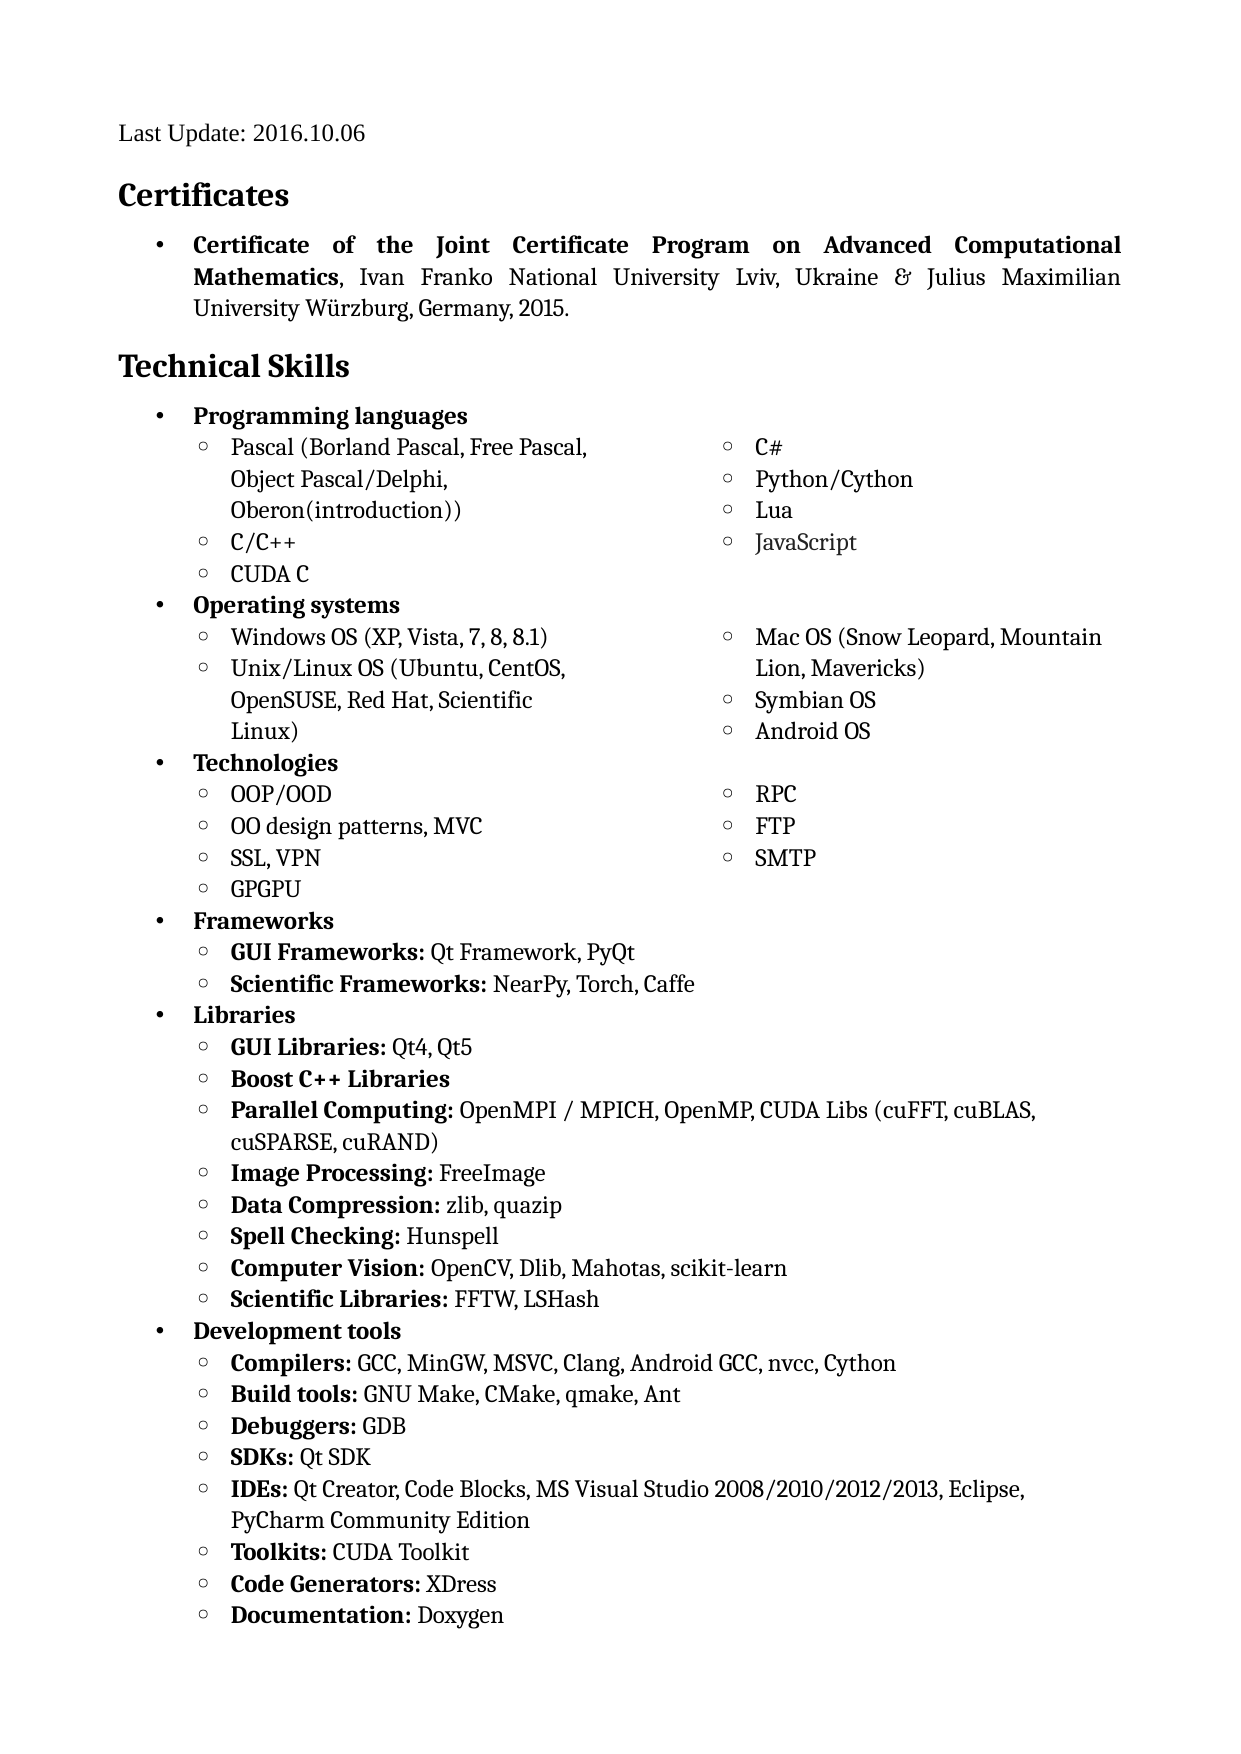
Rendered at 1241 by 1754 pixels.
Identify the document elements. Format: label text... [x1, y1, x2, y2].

list Compilers: GCC, MinGW, MSVC, Clang, Android GCC, nvcc, Cython [193, 1348, 1122, 1377]
list Documentation: Doxygen [193, 1601, 1122, 1630]
list SSL, VPN [193, 843, 598, 872]
list Development tools [156, 1317, 1122, 1346]
list Android OS [718, 717, 1122, 746]
list Frameworks [156, 907, 1122, 935]
list Toolkits: CUDA Toolkit [193, 1538, 1122, 1567]
list Unix/Linux OS (Ubuntu, CentOS, OpenSUSE, Red Hat, Scientific Linux) [193, 654, 598, 746]
list Build tools: GNU Make, CMake, qmake, Ant [193, 1380, 1122, 1409]
list Scientific Frameworks: NearPy, Torch, Caffe [193, 970, 1122, 998]
list Scientific Libraries: FFTW, LSHash [193, 1285, 1122, 1314]
list GUI Libraries: Qt4, Qt5 [193, 1033, 1122, 1062]
list Certificate of the Joint Certificate Program on Advanced Computational Mathematics, Ivan Franko National University Lviv, Ukraine & Julius Maximilian University Würzburg, Germany, 2015. [156, 231, 1122, 323]
list Parallel Computing: OpenMPI / MPICH, OpenMP, CUDA Libs (cuFFT, cuBLAS, cuSPARSE, cuRAND) [193, 1096, 1122, 1156]
list Mac OS (Snow Leopard, Mountain Lion, Mavericks) [718, 623, 1122, 683]
list Data Compression: zlib, quazip [193, 1191, 1122, 1219]
list C# [718, 433, 1122, 462]
list GPGPU [193, 875, 598, 904]
list Pascal (Borland Pascal, Free Pascal, Object Pascal/Delphi, Oberon(introduction)) [193, 433, 598, 525]
list Image Processing: FreeImage [193, 1159, 1122, 1188]
list IDEs: Qt Creator, Code Blocks, MS Visual Studio 2008/2010/2012/2013, Eclipse, PyCharm Community Edition [193, 1475, 1122, 1535]
list OO design patterns, MVC [193, 812, 598, 841]
list Debuggers: GDB [193, 1412, 1122, 1440]
list SMTP [718, 843, 1122, 872]
subtitle Certificates [118, 176, 1122, 215]
subtitle Technical Skills [118, 347, 1122, 385]
list RPC [718, 780, 1122, 809]
list Computer Vision: OpenCV, Dlib, Mahotas, scikit-learn [193, 1254, 1122, 1283]
list Libraries [156, 1001, 1122, 1030]
list Boost C++ Libraries [193, 1064, 1122, 1093]
list SDKs: Qt SDK [193, 1443, 1122, 1472]
list Lua [718, 496, 1122, 525]
list Operating systems [156, 591, 1122, 620]
list FTP [718, 812, 1122, 841]
list C/C++ [193, 528, 598, 557]
list Windows OS (XP, Vista, 7, 8, 8.1) [193, 623, 598, 651]
list GUI Frameworks: Qt Framework, PyQt [193, 938, 1122, 967]
list Code Generators: XDress [193, 1569, 1122, 1598]
list Programming languages [156, 402, 1122, 430]
list Technologies [156, 749, 1122, 778]
list CUDA C [193, 559, 598, 588]
list JavaScript [718, 528, 1122, 557]
list Spell Checking: Hunspell [193, 1222, 1122, 1251]
list OOP/OOD [193, 780, 598, 809]
list Symbian OS [718, 686, 1122, 714]
list Python/Cython [718, 465, 1122, 493]
